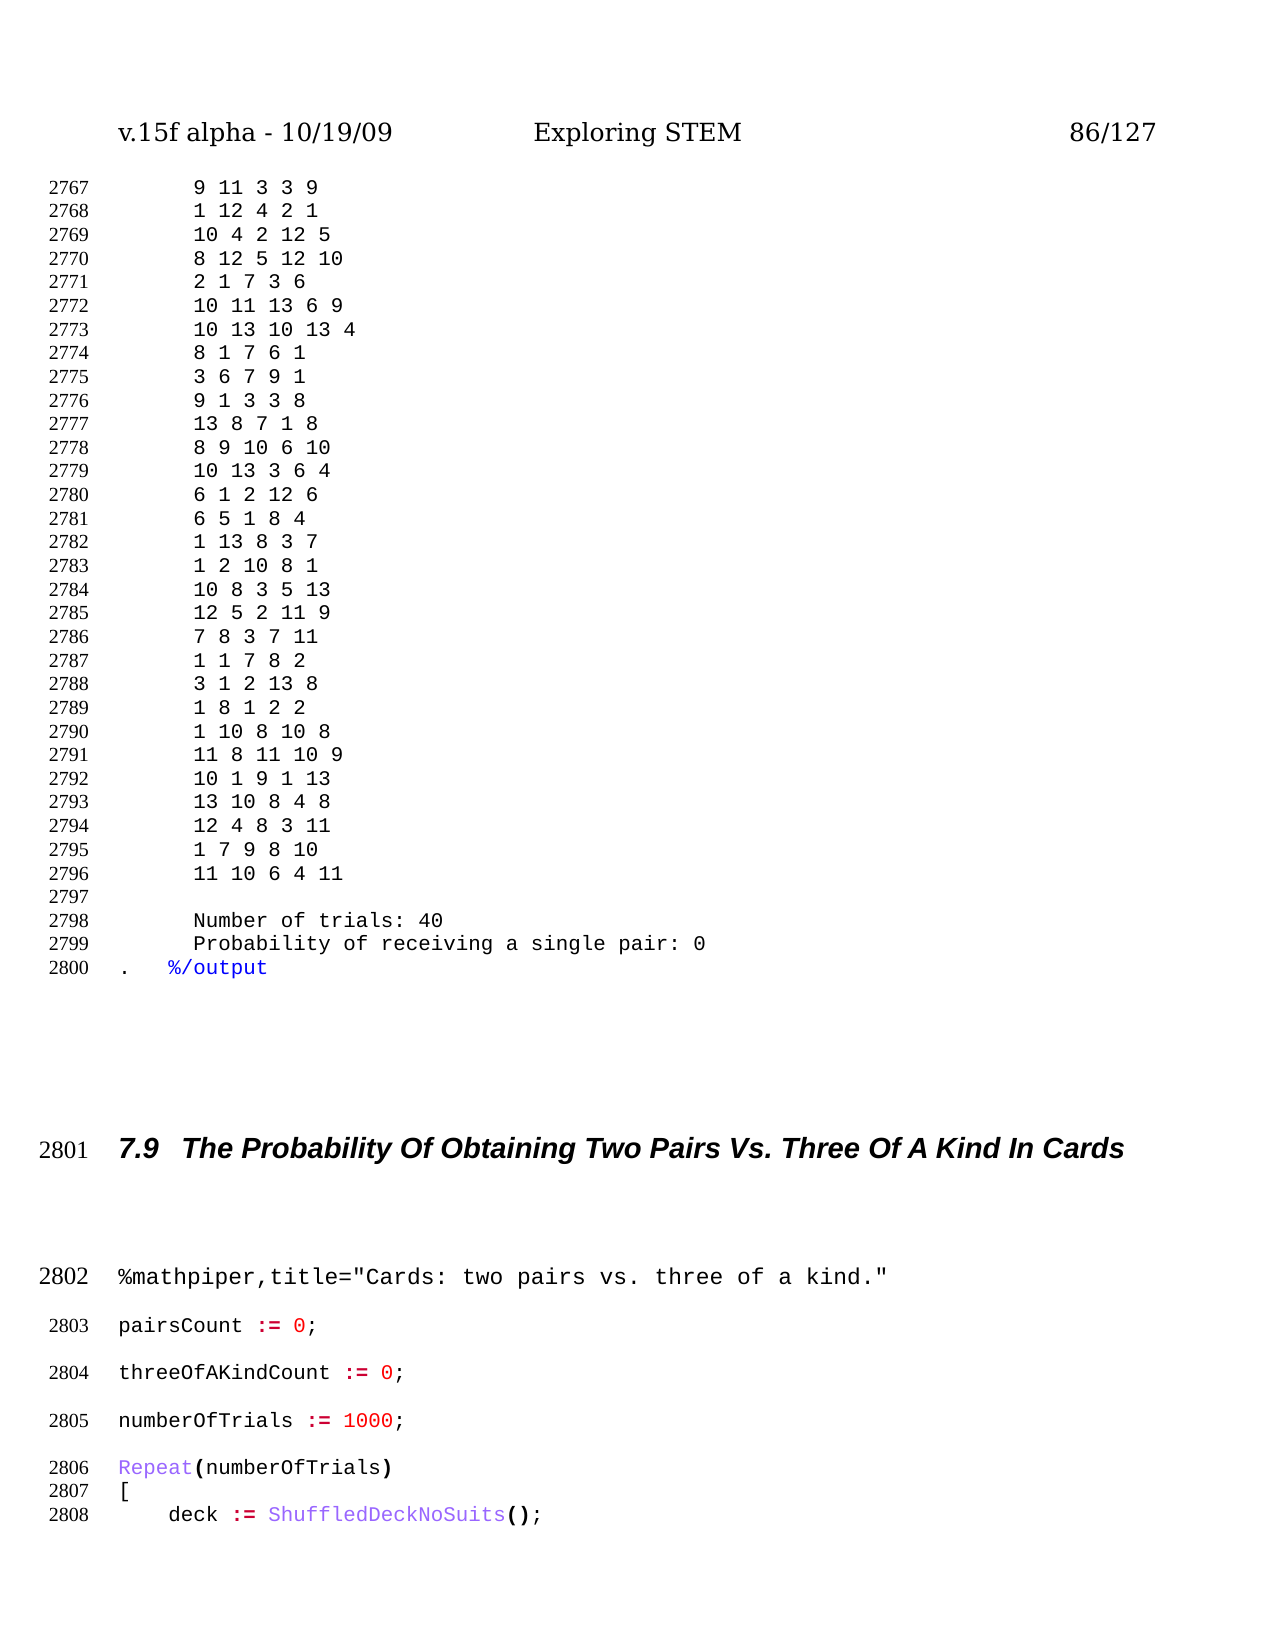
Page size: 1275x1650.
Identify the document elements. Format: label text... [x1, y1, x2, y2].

text threeOfAKindCount := 0; [118, 1362, 1157, 1386]
text 7 8 3 7 11 [118, 626, 1157, 650]
text numberOfTrials := 1000; [118, 1409, 1157, 1433]
text 1 2 10 8 1 [118, 555, 1157, 579]
text 10 11 13 6 9 [118, 295, 1157, 319]
text 6 5 1 8 4 [118, 508, 1157, 531]
text 1 8 1 2 2 [118, 697, 1157, 721]
text 8 12 5 12 10 [118, 248, 1157, 271]
text 10 1 9 1 13 [118, 768, 1157, 792]
text 6 1 2 12 6 [118, 484, 1157, 508]
text 1 13 8 3 7 [118, 531, 1157, 555]
text 1 1 7 8 2 [118, 650, 1157, 673]
text pairsCount := 0; [118, 1315, 1157, 1339]
text 10 8 3 5 13 [118, 579, 1157, 602]
text Probability of receiving a single pair: 0 [118, 933, 1157, 957]
text %mathpiper,title="Cards: two pairs vs. three of a kind." [118, 1265, 1157, 1291]
text 11 10 6 4 11 [118, 862, 1157, 886]
text 9 11 3 3 9 [118, 177, 1157, 200]
text 1 7 9 8 10 [118, 839, 1157, 862]
text Repeat(numberOfTrials) [118, 1457, 1157, 1481]
text 12 5 2 11 9 [118, 602, 1157, 626]
text 10 13 10 13 4 [118, 319, 1157, 342]
text 1 12 4 2 1 [118, 200, 1157, 224]
text 12 4 8 3 11 [118, 815, 1157, 839]
text 13 10 8 4 8 [118, 792, 1157, 815]
text 3 6 7 9 1 [118, 366, 1157, 389]
text 10 13 3 6 4 [118, 461, 1157, 484]
text 9 1 3 3 8 [118, 389, 1157, 413]
text 11 8 11 10 9 [118, 744, 1157, 768]
text 8 9 10 6 10 [118, 437, 1157, 461]
text [ [118, 1481, 1157, 1504]
text 1 10 8 10 8 [118, 721, 1157, 744]
text 2 1 7 3 6 [118, 271, 1157, 295]
text Number of trials: 40 [118, 910, 1157, 933]
text 10 4 2 12 5 [118, 224, 1157, 248]
subtitle The Probability Of Obtaining Two Pairs Vs. Three Of A Kind In Cards [118, 1132, 1157, 1165]
text . %/output [118, 957, 1157, 981]
text deck := ShuffledDeckNoSuits(); [118, 1504, 1157, 1528]
text 13 8 7 1 8 [118, 413, 1157, 437]
text 8 1 7 6 1 [118, 342, 1157, 366]
text 3 1 2 13 8 [118, 673, 1157, 697]
